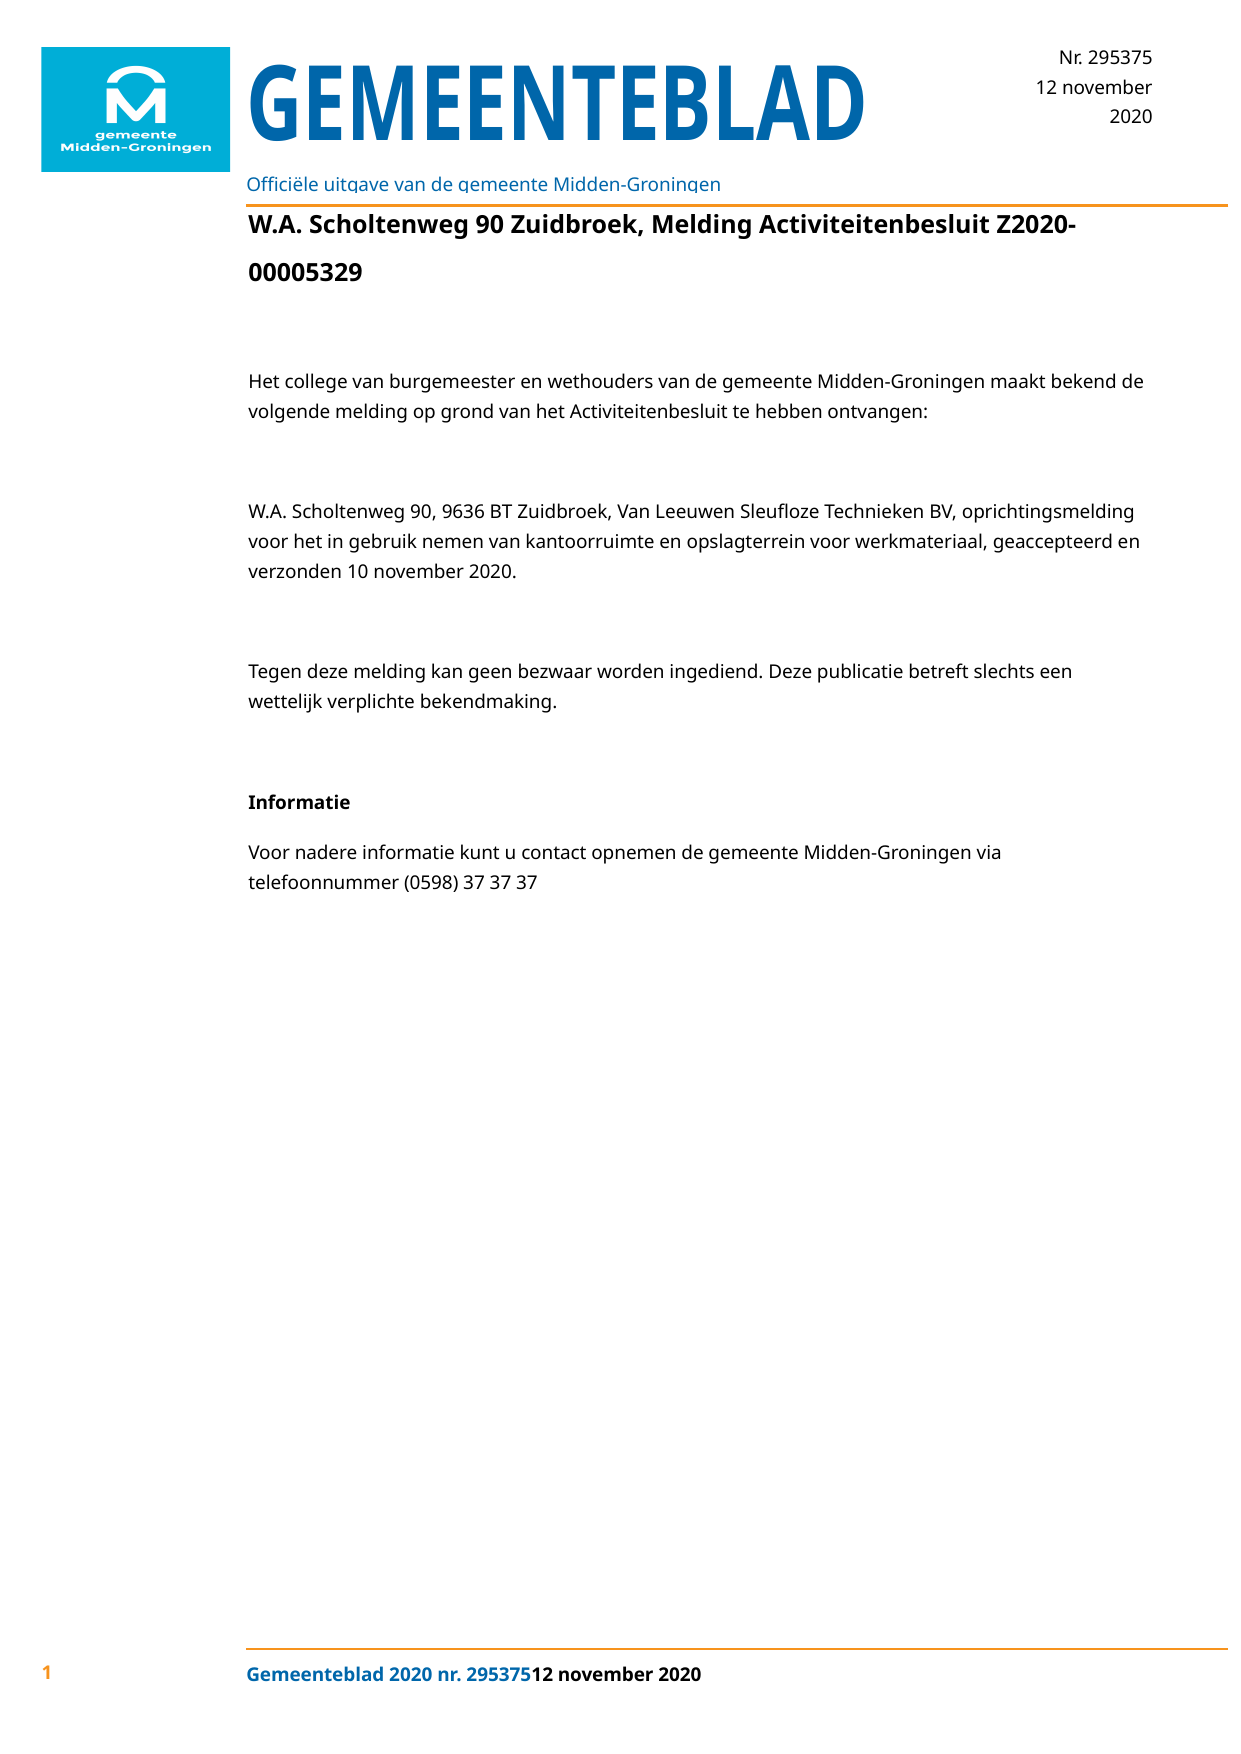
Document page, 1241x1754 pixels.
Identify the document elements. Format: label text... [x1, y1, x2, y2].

text Tegen deze melding kan geen bezwaar worden ingediend. Deze publicatie betreft slechts een wettelijk verplichte bekendmaking. [248, 659, 1152, 714]
text W.A. Scholtenweg 90 Zuidbroek, Melding Activiteitenbesluit Z2020-00005329 [248, 207, 1152, 288]
text Informatie [248, 789, 1152, 815]
picture [107, 89, 165, 122]
text Het college van burgemeester en wethouders van de gemeente Midden-Groningen maakt bekend de volgende melding op grond van het Activiteitenbesluit te hebben ontvangen: [248, 368, 1152, 424]
text Voor nadere informatie kunt u contact opnemen de gemeente Midden-Groningen via telefoonnummer (0598) 37 37 37 [248, 839, 1152, 895]
text W.A. Scholtenweg 90, 9636 BT Zuidbroek, Van Leeuwen Sleufloze Technieken BV, oprichtingsmelding voor het in gebruik nemen van kantoorruimte en opslagterrein voor werkmateriaal, geaccepteerd en verzonden 10 november 2020. [248, 499, 1152, 584]
picture [184, 146, 190, 153]
picture [108, 66, 164, 82]
